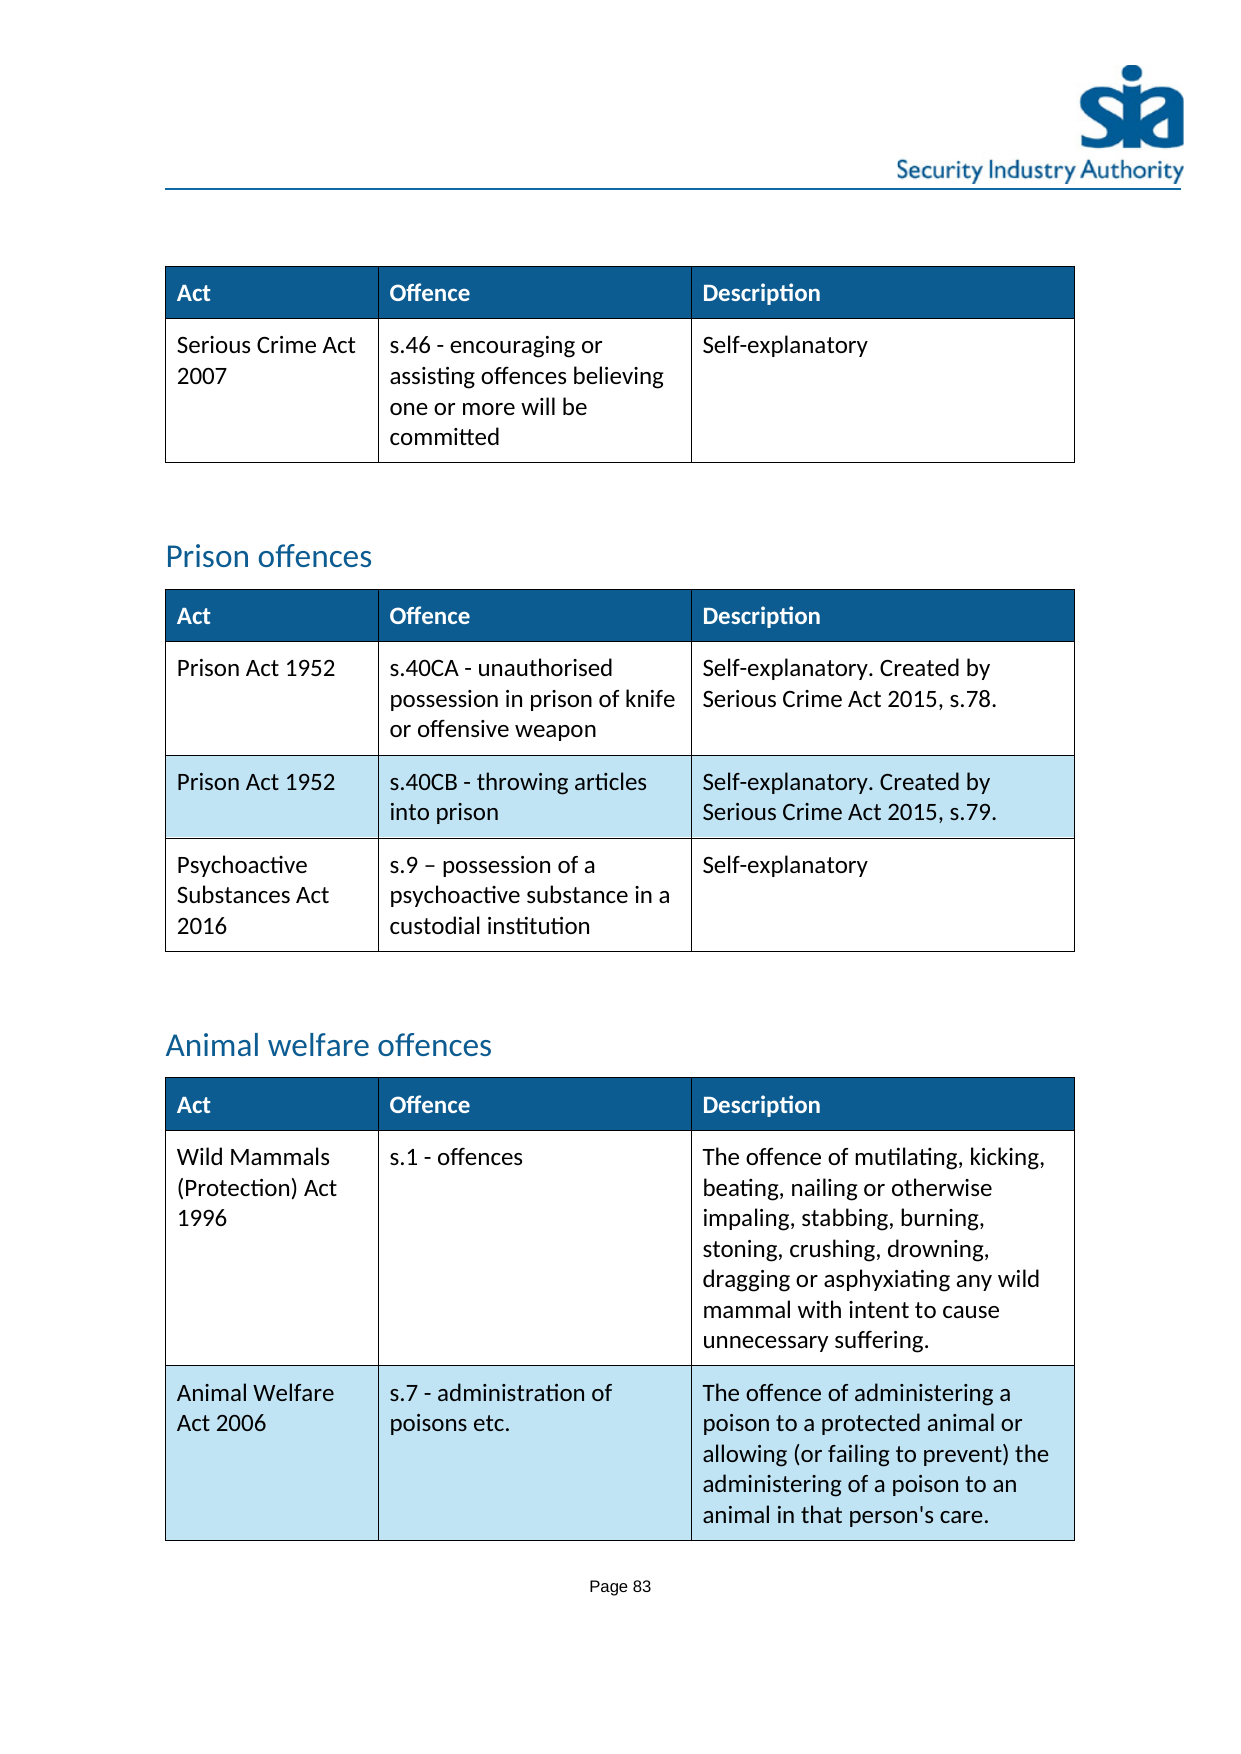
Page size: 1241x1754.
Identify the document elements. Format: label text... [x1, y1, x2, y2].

table_cell Serious Crime Act 2007 [166, 319, 378, 462]
table_cell Animal Welfare Act 2006 [166, 1366, 378, 1540]
table_cell s.46 - encouraging or assisting offences believing one or more will be committed [379, 319, 691, 462]
table_header Description [692, 590, 1074, 641]
subtitle Animal welfare offences [165, 1024, 1075, 1065]
table_cell s.40CA - unauthorised possession in prison of knife or offensive weapon [379, 642, 691, 754]
table_cell Self-explanatory [692, 839, 1074, 951]
table_cell s.40CB - throwing articles into prison [379, 756, 691, 837]
table_header Offence [379, 1078, 691, 1130]
table_header Act [166, 1078, 378, 1130]
table_cell Self-explanatory. Created by Serious Crime Act 2015, s.79. [692, 756, 1074, 837]
table_cell s.9 – possession of a psychoactive substance in a custodial institution [379, 839, 691, 951]
table_header Description [692, 267, 1074, 318]
table_header Offence [379, 590, 691, 641]
table_header Act [166, 590, 378, 641]
table_cell Psychoactive Substances Act 2016 [166, 839, 378, 951]
table_header Offence [379, 267, 691, 318]
table_cell Self-explanatory [692, 319, 1074, 462]
subtitle Prison offences [165, 535, 1075, 576]
table_cell s.7 - administration of poisons etc. [379, 1366, 691, 1540]
table_cell The offence of mutilating, kicking, beating, nailing or otherwise impaling, stabbing, burning, stoning, crushing, drowning, dragging or asphyxiating any wild mammal with intent to cause unnecessary suffering. [692, 1131, 1074, 1365]
table_header Act [166, 267, 378, 318]
table_cell Prison Act 1952 [166, 756, 378, 837]
table_header Description [692, 1078, 1074, 1130]
table_cell s.1 - offences [379, 1131, 691, 1365]
table_cell Wild Mammals (Protection) Act 1996 [166, 1131, 378, 1365]
table_cell Prison Act 1952 [166, 642, 378, 754]
table_cell The offence of administering a poison to a protected animal or allowing (or failing to prevent) the administering of a poison to an animal in that person's care. [692, 1366, 1074, 1540]
table_cell Self-explanatory. Created by Serious Crime Act 2015, s.78. [692, 642, 1074, 754]
